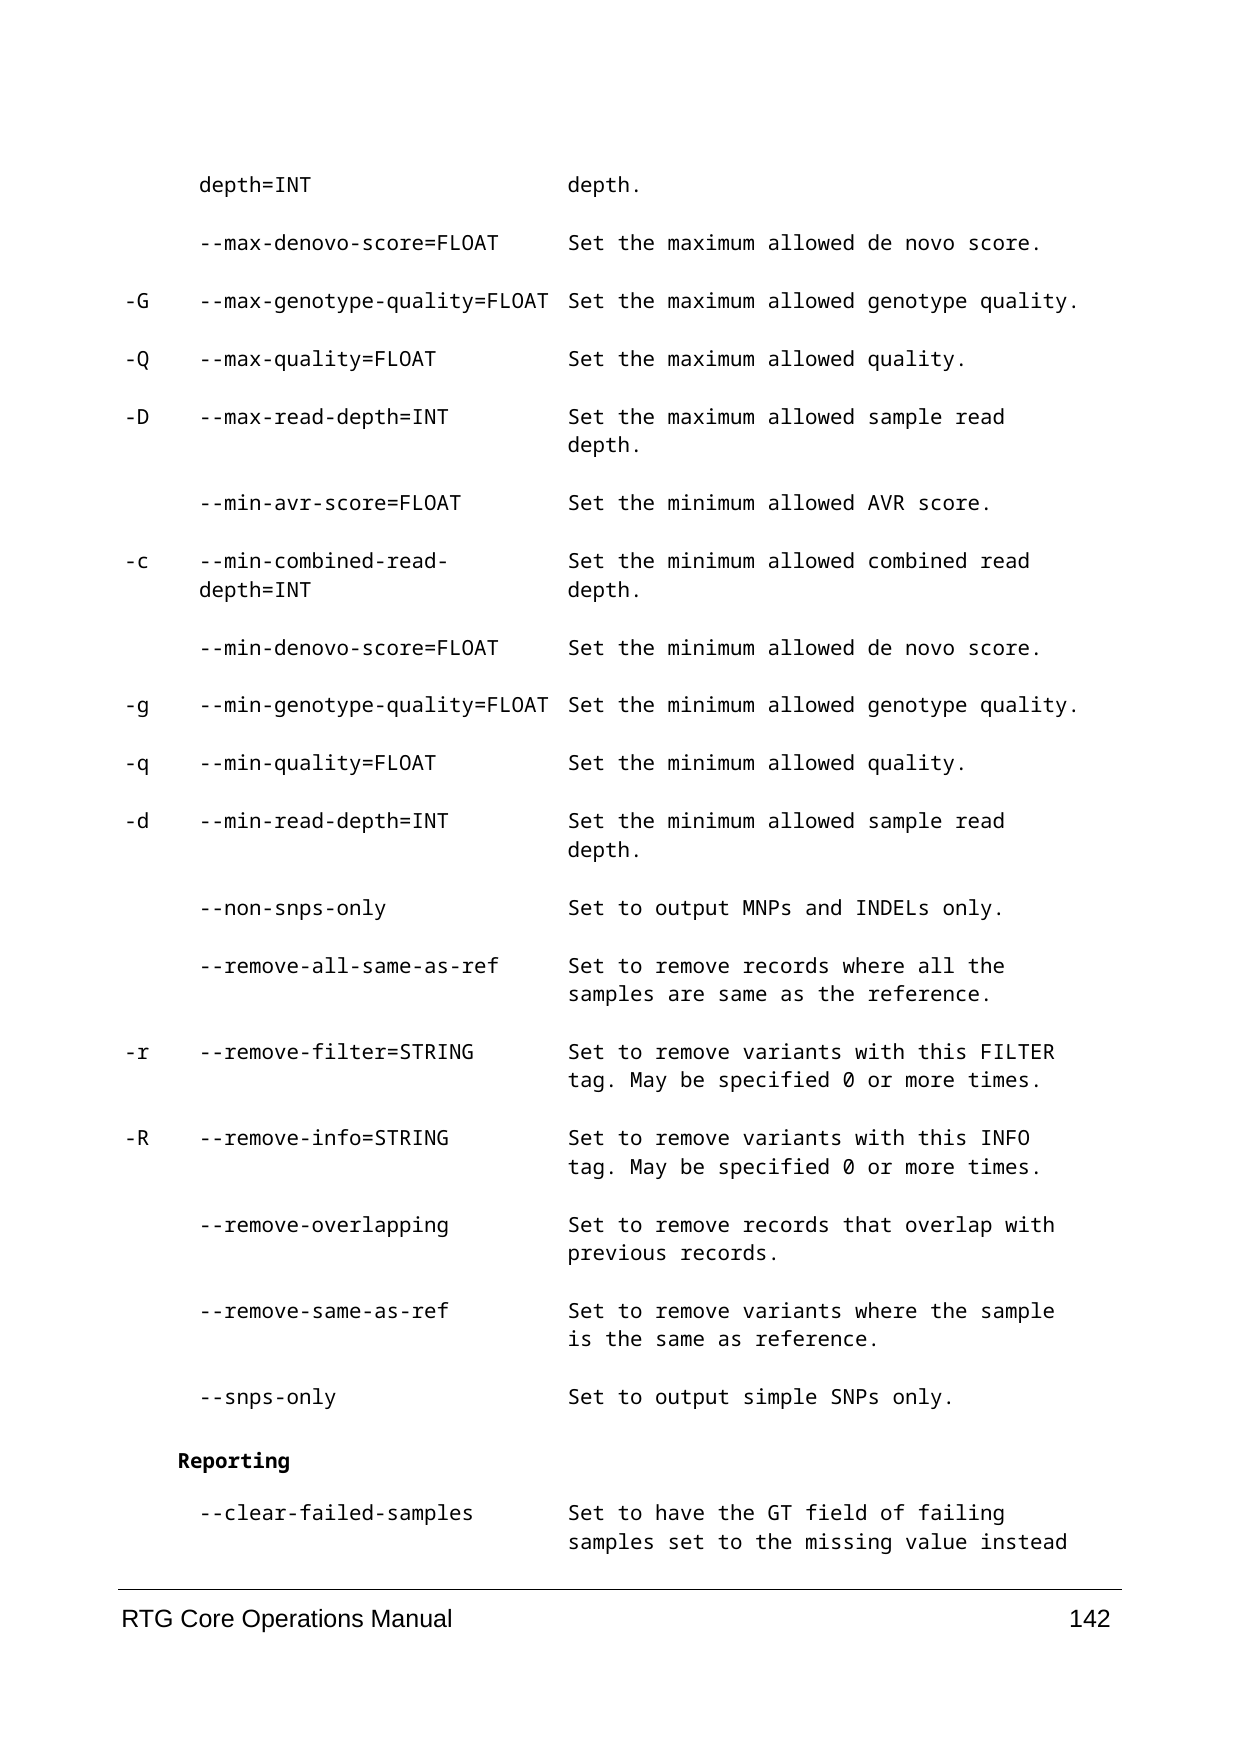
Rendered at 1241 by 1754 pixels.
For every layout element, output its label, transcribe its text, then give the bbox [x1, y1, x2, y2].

table_cell -c [118, 535, 193, 621]
table_cell --non-snps-only [193, 881, 561, 939]
table_header [118, 1487, 193, 1555]
table_header Set to have the GT field of failing samples set to the missing value instead [561, 1487, 1093, 1555]
table_cell depth=INT [193, 159, 561, 217]
table_cell Set the minimum allowed genotype quality. [561, 679, 1093, 737]
table_cell --max-genotype-quality=FLOAT [193, 275, 561, 332]
table_cell Set the maximum allowed de novo score. [561, 217, 1093, 274]
table_cell Set to remove records that overlap with previous records. [561, 1198, 1093, 1284]
table_cell -d [118, 795, 193, 881]
table_cell --remove-info=STRING [193, 1112, 561, 1198]
table_cell [118, 1284, 193, 1371]
table_cell Set the maximum allowed sample read depth. [561, 390, 1093, 477]
table_cell [118, 1371, 193, 1429]
table_cell -D [118, 390, 193, 477]
table_cell Set to output simple SNPs only. [561, 1371, 1093, 1429]
table_cell [118, 217, 193, 274]
table_cell [118, 881, 193, 939]
table_cell --remove-filter=STRING [193, 1025, 561, 1112]
table_cell Set the minimum allowed quality. [561, 737, 1093, 795]
table_cell depth. [561, 159, 1093, 217]
table_cell Set to remove records where all the samples are same as the reference. [561, 939, 1093, 1025]
table_cell --remove-all-same-as-ref [193, 939, 561, 1025]
table_cell Set the minimum allowed combined read depth. [561, 535, 1093, 621]
table_header --clear-failed-samples [193, 1487, 561, 1555]
table_cell --min-avr-score=FLOAT [193, 477, 561, 534]
table_cell [118, 939, 193, 1025]
table_cell -Q [118, 333, 193, 390]
table_cell Set the maximum allowed genotype quality. [561, 275, 1093, 332]
table_cell [118, 621, 193, 679]
table_cell -r [118, 1025, 193, 1112]
table_cell Set the minimum allowed de novo score. [561, 621, 1093, 679]
table_cell -R [118, 1112, 193, 1198]
table_cell -g [118, 679, 193, 737]
table_cell -q [118, 737, 193, 795]
table_cell Set to remove variants with this INFO tag. May be specified 0 or more times. [561, 1112, 1093, 1198]
text Reporting [177, 1446, 1122, 1475]
table_cell --min-genotype-quality=FLOAT [193, 679, 561, 737]
table_cell --min-combined-read-depth=INT [193, 535, 561, 621]
table_cell [118, 477, 193, 534]
table_cell Set to output MNPs and INDELs only. [561, 881, 1093, 939]
table_cell --min-quality=FLOAT [193, 737, 561, 795]
table_cell --remove-overlapping [193, 1198, 561, 1284]
table_cell Set the minimum allowed AVR score. [561, 477, 1093, 534]
table_cell --snps-only [193, 1371, 561, 1429]
table_cell Set to remove variants where the sample is the same as reference. [561, 1284, 1093, 1371]
table_cell Set the minimum allowed sample read depth. [561, 795, 1093, 881]
table_cell [118, 1198, 193, 1284]
table_cell Set to remove variants with this FILTER tag. May be specified 0 or more times. [561, 1025, 1093, 1112]
table_cell Set the maximum allowed quality. [561, 333, 1093, 390]
table_cell [118, 159, 193, 217]
table_cell --remove-same-as-ref [193, 1284, 561, 1371]
table_cell --max-quality=FLOAT [193, 333, 561, 390]
table_cell --max-denovo-score=FLOAT [193, 217, 561, 274]
table_cell --min-read-depth=INT [193, 795, 561, 881]
table_cell --max-read-depth=INT [193, 390, 561, 477]
table_cell -G [118, 275, 193, 332]
table_cell --min-denovo-score=FLOAT [193, 621, 561, 679]
